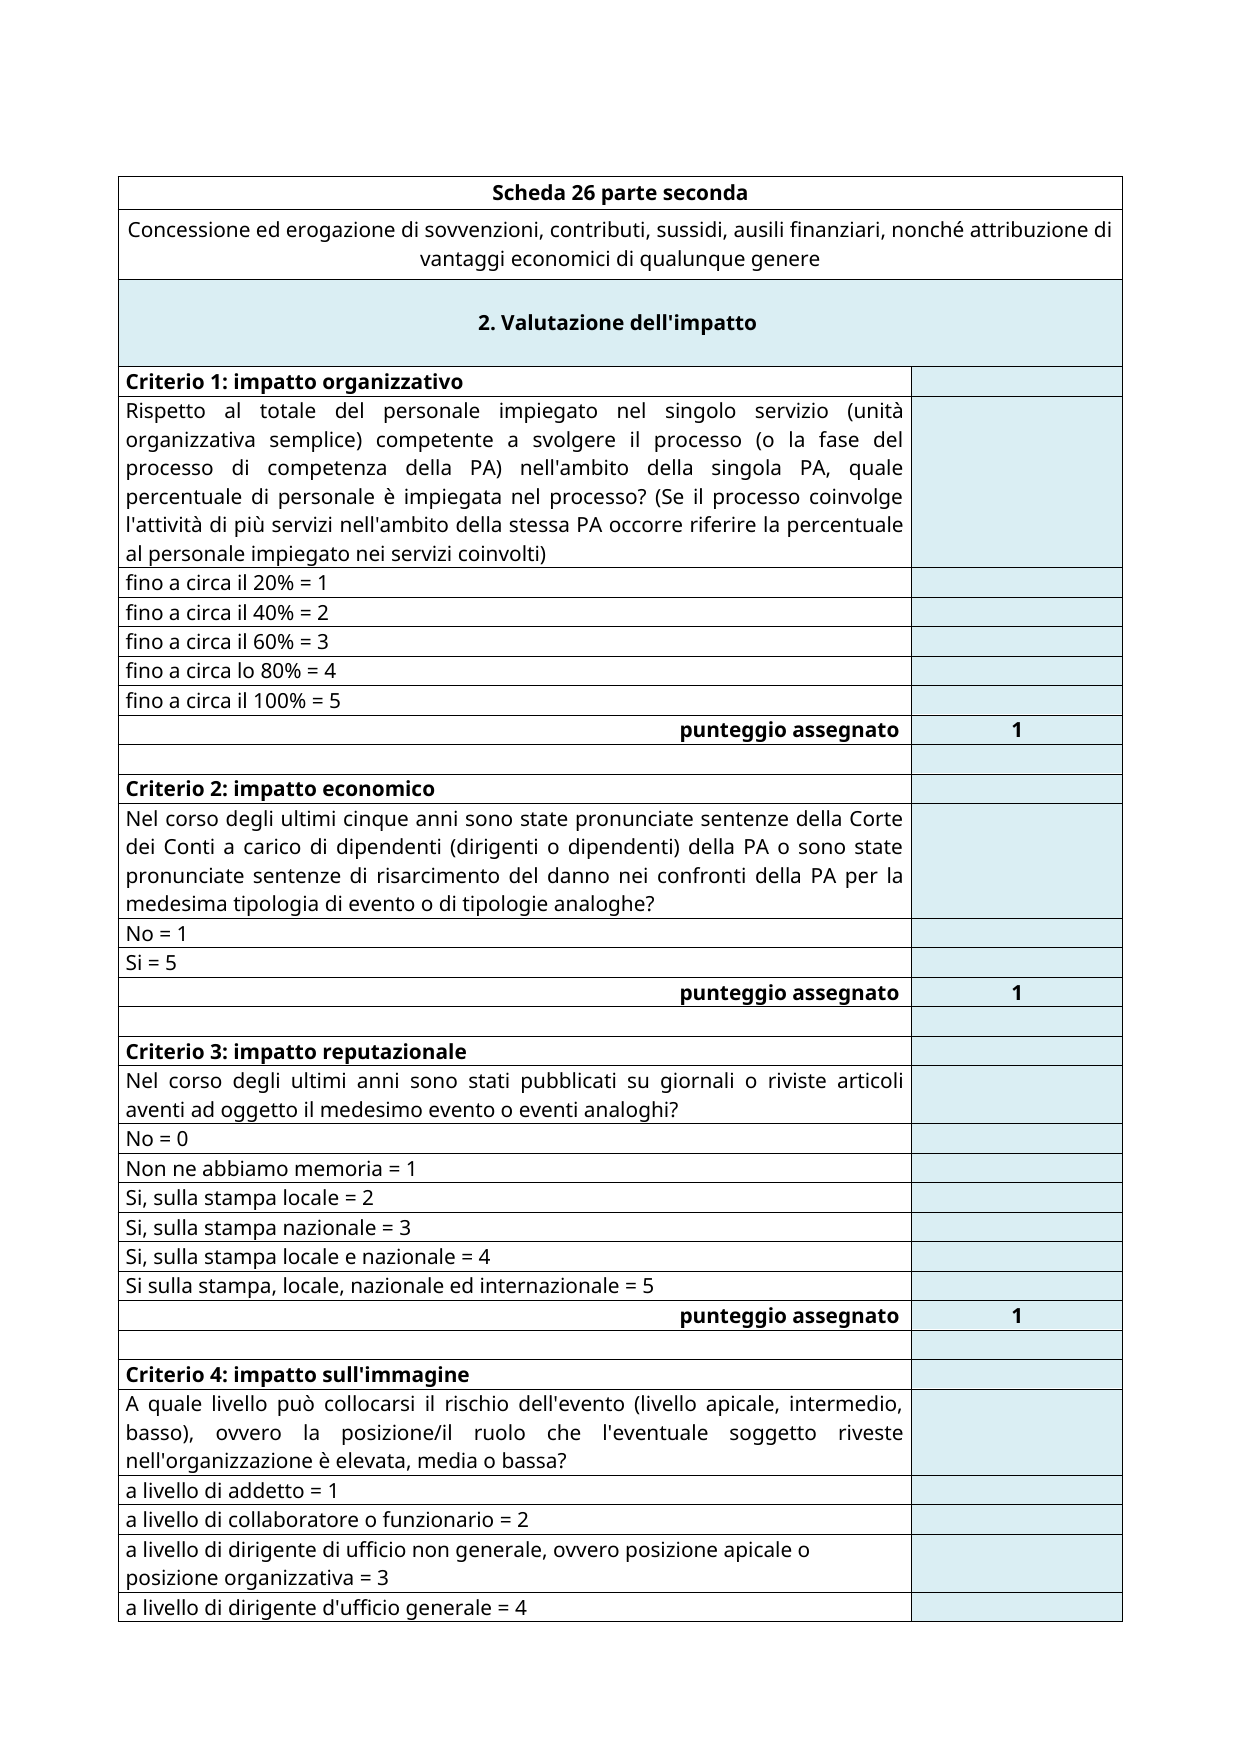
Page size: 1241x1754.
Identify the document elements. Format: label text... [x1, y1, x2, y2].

table_cell [912, 627, 1122, 656]
table_cell A quale livello può collocarsi il rischio dell'evento (livello apicale, intermedio, basso), ovvero la posizione/il ruolo che l'eventuale soggetto riveste nell'organizzazione è elevata, media o bassa? [119, 1390, 911, 1475]
table_cell punteggio assegnato [119, 1301, 911, 1329]
table_cell Si sulla stampa, locale, nazionale ed internazionale = 5 [119, 1272, 911, 1300]
table_cell fino a circa il 40% = 2 [119, 598, 911, 626]
table_cell [912, 1331, 1122, 1359]
table_cell [912, 367, 1122, 396]
table_cell Nel corso degli ultimi anni sono stati pubblicati su giornali o riviste articoli aventi ad oggetto il medesimo evento o eventi analoghi? [119, 1066, 911, 1123]
table_cell [912, 804, 1122, 918]
table_cell Criterio 1: impatto organizzativo [119, 367, 911, 396]
table_cell [912, 775, 1122, 803]
table_cell Criterio 3: impatto reputazionale [119, 1037, 911, 1065]
table_cell [912, 598, 1122, 626]
table_cell No = 1 [119, 919, 911, 947]
table_cell Rispetto al totale del personale impiegato nel singolo servizio (unità organizzativa semplice) competente a svolgere il processo (o la fase del processo di competenza della PA) nell'ambito della singola PA, quale percentuale di personale è impiegata nel processo? (Se il processo coinvolge l'attività di più servizi nell'ambito della stessa PA occorre riferire la percentuale al personale impiegato nei servizi coinvolti) [119, 397, 911, 567]
table_cell fino a circa il 100% = 5 [119, 686, 911, 714]
table_cell Si = 5 [119, 948, 911, 977]
table_cell Si, sulla stampa locale e nazionale = 4 [119, 1242, 911, 1271]
table_cell [912, 1535, 1122, 1592]
table_cell [912, 1007, 1122, 1036]
table_cell [912, 745, 1122, 773]
table_cell [912, 568, 1122, 597]
table_cell Non ne abbiamo memoria = 1 [119, 1154, 911, 1182]
table_cell Si, sulla stampa nazionale = 3 [119, 1213, 911, 1241]
table_cell a livello di dirigente d'ufficio generale = 4 [119, 1593, 911, 1621]
table_cell [912, 1037, 1122, 1065]
table_cell [912, 1066, 1122, 1123]
table_header Scheda 26 parte seconda [119, 177, 1122, 208]
table_cell Nel corso degli ultimi cinque anni sono state pronunciate sentenze della Corte dei Conti a carico di dipendenti (dirigenti o dipendenti) della PA o sono state pronunciate sentenze di risarcimento del danno nei confronti della PA per la medesima tipologia di evento o di tipologie analoghe? [119, 804, 911, 918]
table_cell 1 [912, 716, 1122, 744]
table_cell punteggio assegnato [119, 978, 911, 1006]
table_cell [912, 1242, 1122, 1271]
table_cell [912, 948, 1122, 977]
table_cell fino a circa il 60% = 3 [119, 627, 911, 656]
table_cell 2. Valutazione dell'impatto [119, 280, 1122, 366]
table_cell a livello di dirigente di ufficio non generale, ovvero posizione apicale o posizione organizzativa = 3 [119, 1535, 911, 1592]
table_cell [912, 1124, 1122, 1153]
table_cell Criterio 4: impatto sull'immagine [119, 1360, 911, 1388]
table_cell [912, 1505, 1122, 1534]
table_cell [912, 919, 1122, 947]
table_cell [912, 686, 1122, 714]
table_cell [119, 1331, 911, 1359]
table_cell Concessione ed erogazione di sovvenzioni, contributi, sussidi, ausili finanziari, nonché attribuzione di vantaggi economici di qualunque genere [119, 210, 1122, 278]
table_cell a livello di addetto = 1 [119, 1476, 911, 1504]
table_cell a livello di collaboratore o funzionario = 2 [119, 1505, 911, 1534]
table_cell [912, 1360, 1122, 1388]
table_cell [912, 1213, 1122, 1241]
table_cell Si, sulla stampa locale = 2 [119, 1183, 911, 1212]
table_cell [912, 1183, 1122, 1212]
table_cell fino a circa il 20% = 1 [119, 568, 911, 597]
table_cell [119, 745, 911, 773]
table_cell [912, 1390, 1122, 1475]
table_cell [912, 1593, 1122, 1621]
table_cell [912, 397, 1122, 567]
table_cell [912, 1154, 1122, 1182]
table_cell [912, 657, 1122, 685]
table_cell [912, 1272, 1122, 1300]
table_cell punteggio assegnato [119, 716, 911, 744]
table_cell 1 [912, 978, 1122, 1006]
table_cell [119, 1007, 911, 1036]
table_cell 1 [912, 1301, 1122, 1329]
table_cell [912, 1476, 1122, 1504]
table_cell No = 0 [119, 1124, 911, 1153]
table_cell Criterio 2: impatto economico [119, 775, 911, 803]
table_cell fino a circa lo 80% = 4 [119, 657, 911, 685]
